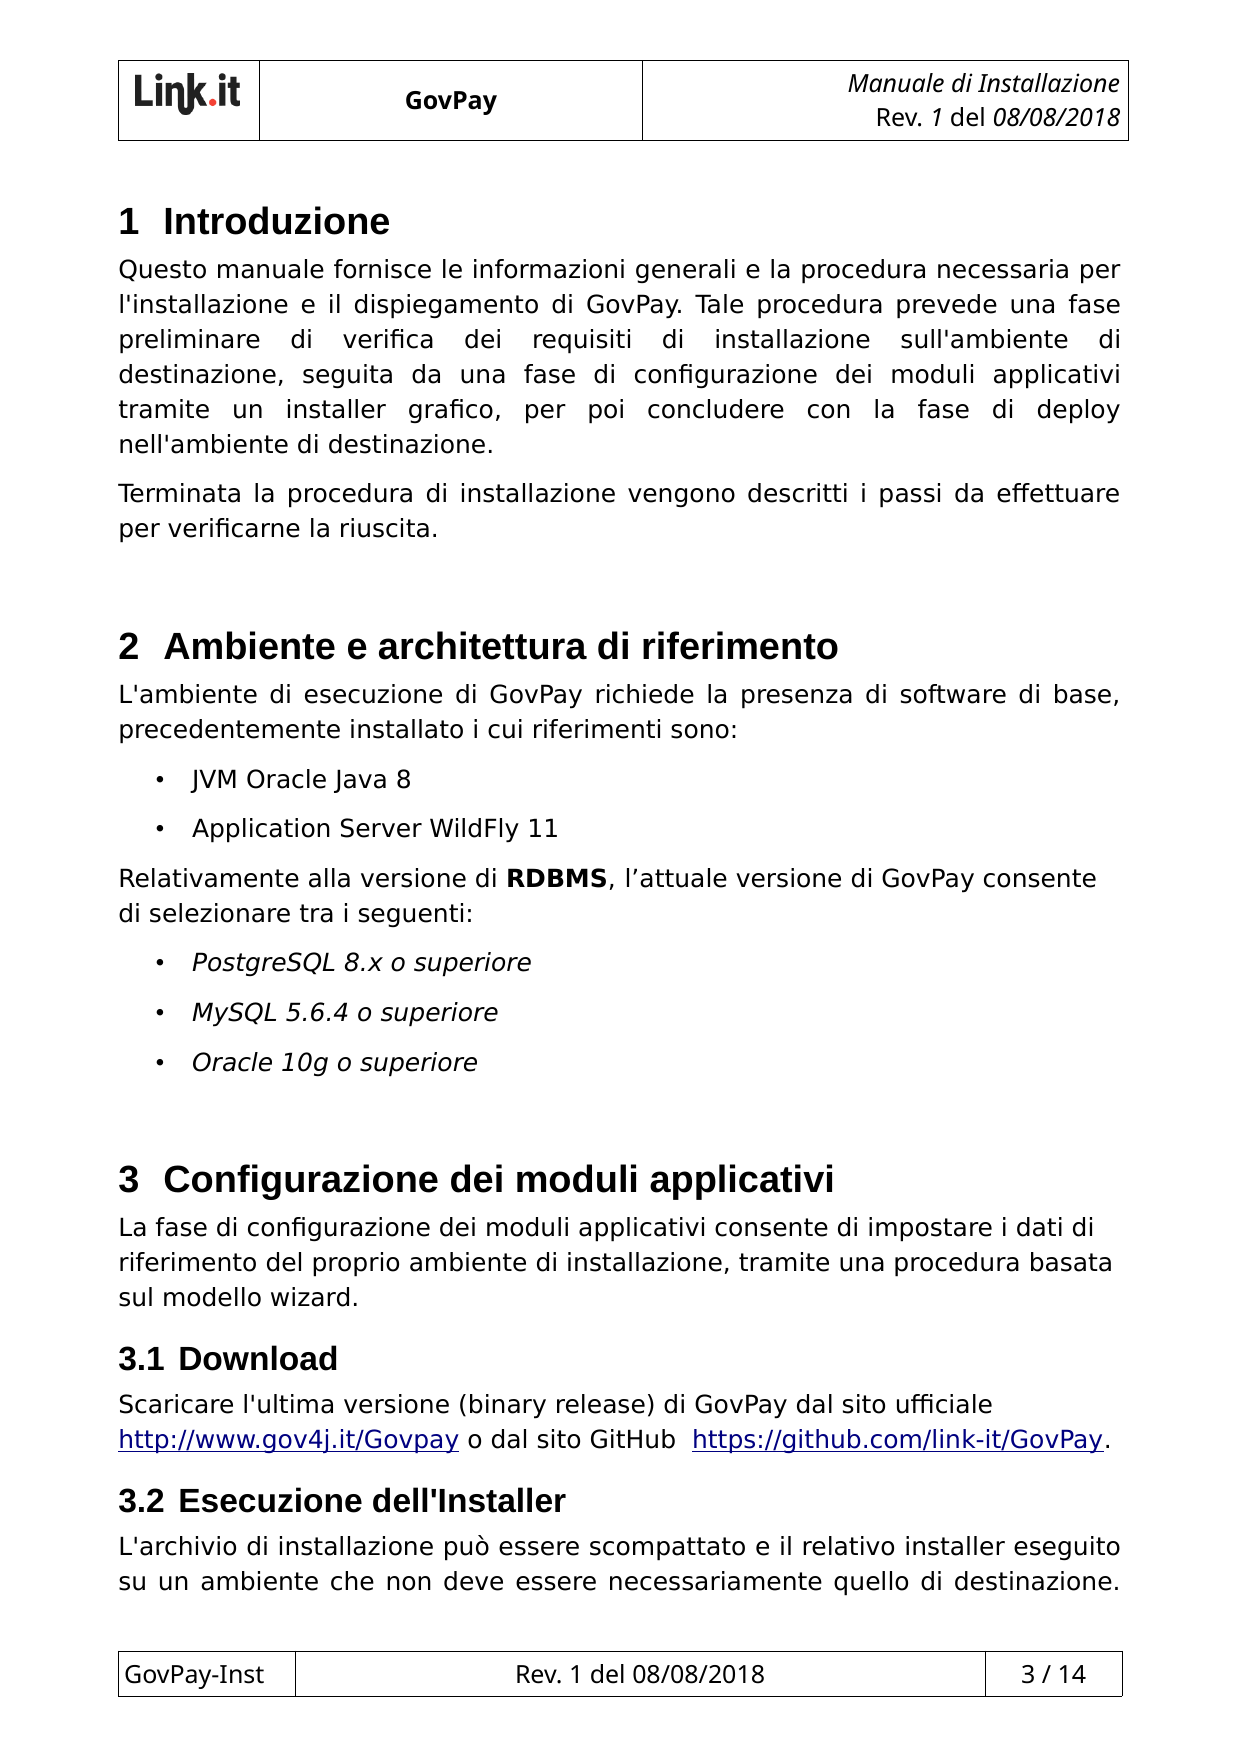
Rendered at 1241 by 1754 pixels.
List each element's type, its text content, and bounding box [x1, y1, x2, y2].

text Questo manuale fornisce le informazioni generali e la procedura necessaria per l'installazione e il dispiegamento di GovPay. Tale procedura prevede una fase preliminare di verifica dei requisiti di installazione sull'ambiente di destinazione, seguita da una fase di configurazione dei moduli applicativi tramite un installer grafico, per poi concludere con la fase di deploy nell'ambiente di destinazione. [118, 255, 1122, 459]
subtitle Download [118, 1339, 1122, 1378]
text L'archivio di installazione può essere scompattato e il relativo installer eseguito su un ambiente che non deve essere necessariamente quello di destinazione. [118, 1532, 1122, 1597]
text Scaricare l'ultima versione (binary release) di GovPay dal sito ufficiale http://www.gov4j.it/Govpay o dal sito GitHub https://github.com/link-it/GovPay. [118, 1390, 1122, 1454]
subtitle Ambiente e architettura di riferimento [118, 624, 1122, 668]
text La fase di configurazione dei moduli applicativi consente di impostare i dati di riferimento del proprio ambiente di installazione, tramite una procedura basata sul modello wizard. [118, 1213, 1122, 1313]
list MySQL 5.6.4 o superiore [156, 998, 1122, 1027]
text Relativamente alla versione di RDBMS, l’attuale versione di GovPay consente di selezionare tra i seguenti: [118, 864, 1122, 928]
list PostgreSQL 8.x o superiore [156, 948, 1122, 978]
text Terminata la procedura di installazione vengono descritti i passi da effettuare per verificarne la riuscita. [118, 479, 1122, 544]
list JVM Oracle Java 8 [156, 765, 1122, 794]
subtitle Esecuzione dell'Installer [118, 1481, 1122, 1520]
subtitle Configurazione dei moduli applicativi [118, 1157, 1122, 1201]
list Application Server WildFly 11 [156, 814, 1122, 843]
picture [123, 65, 254, 119]
subtitle Introduzione [118, 199, 1122, 242]
list Oracle 10g o superiore [156, 1048, 1122, 1077]
text L'ambiente di esecuzione di GovPay richiede la presenza di software di base, precedentemente installato i cui riferimenti sono: [118, 680, 1122, 744]
